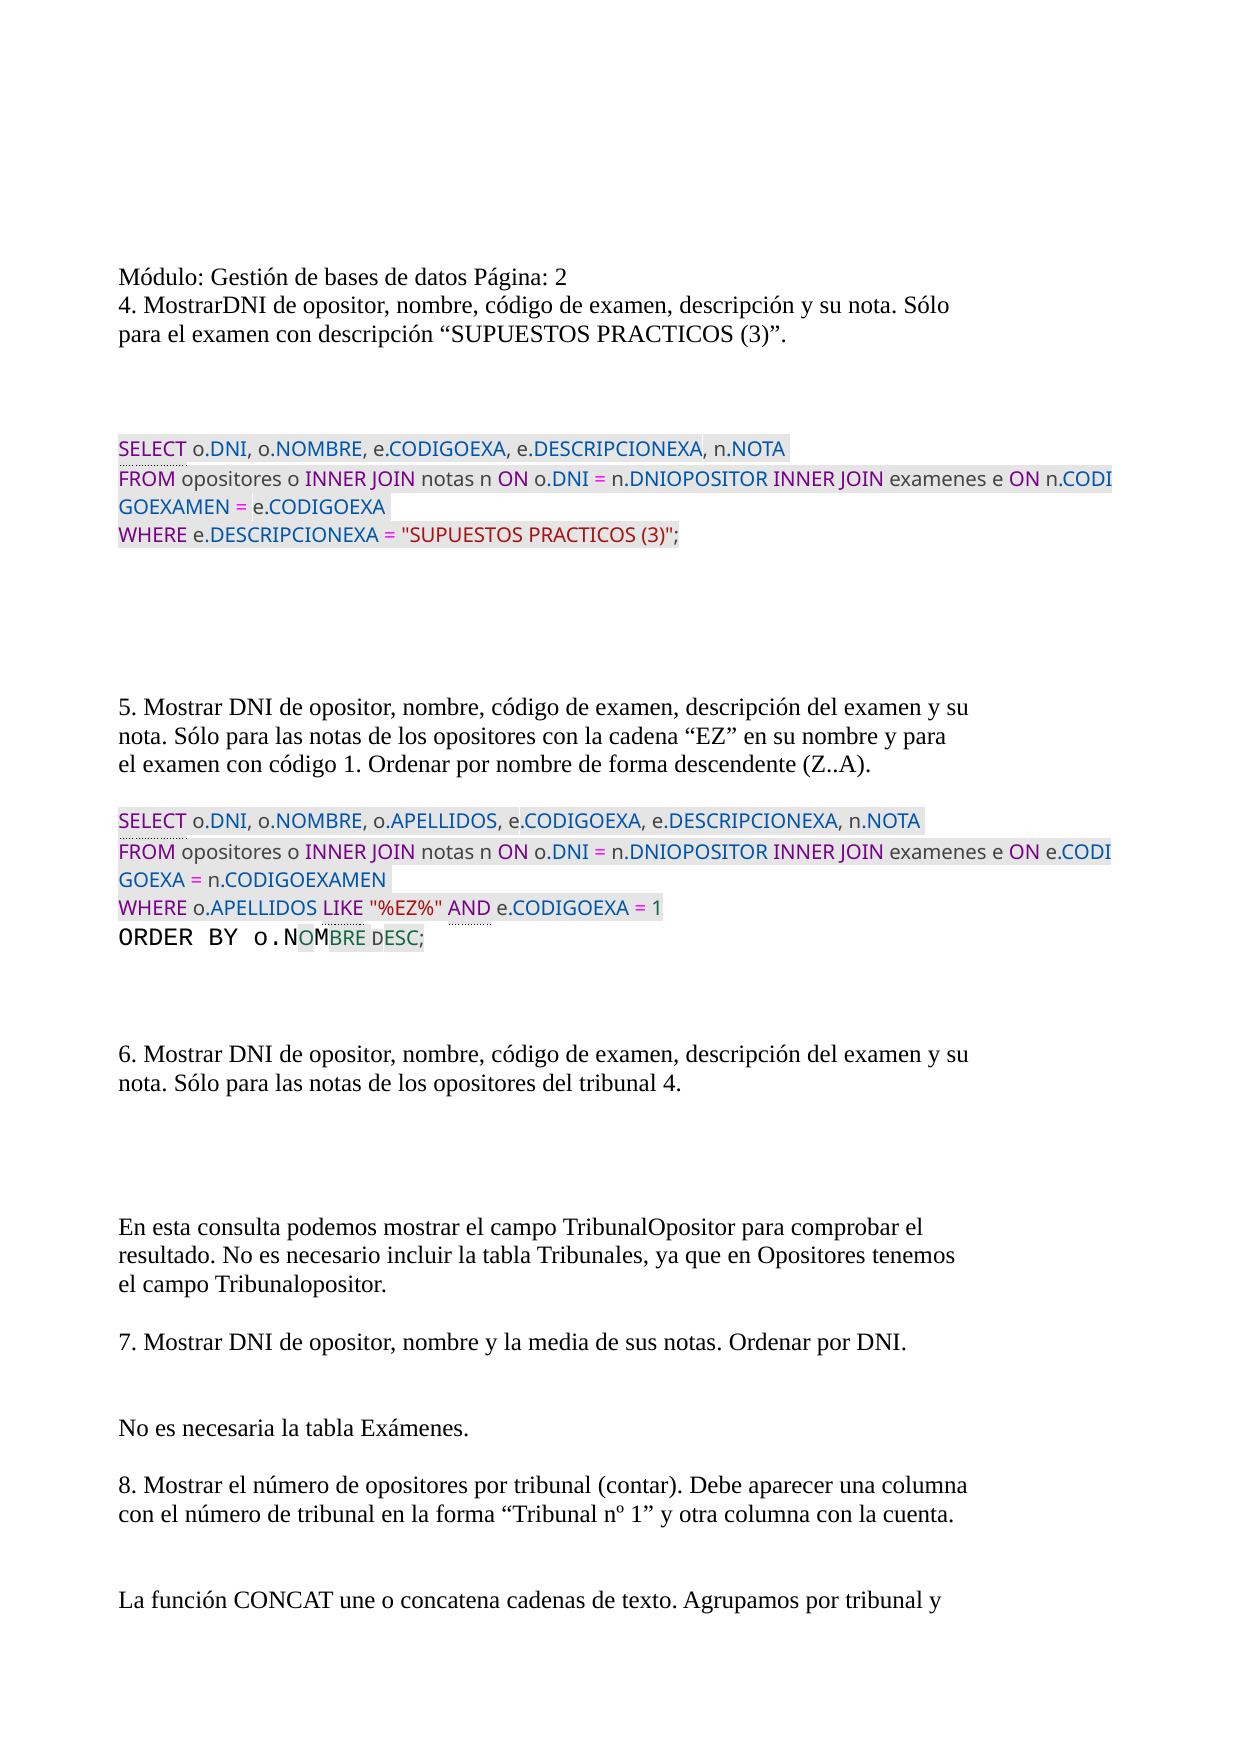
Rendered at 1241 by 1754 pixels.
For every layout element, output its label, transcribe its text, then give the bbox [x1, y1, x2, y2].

text FROM opositores o INNER JOIN notas n ON o.DNI = n.DNIOPOSITOR INNER JOIN examenes e ON e.CODIGOEXA = n.CODIGOEXAMEN [118, 838, 1122, 893]
text para el examen con descripción “SUPUESTOS PRACTICOS (3)”. [118, 319, 1122, 348]
text WHERE e.DESCRIPCIONEXA = "SUPUESTOS PRACTICOS (3)"; [118, 521, 1122, 548]
text nota. Sólo para las notas de los opositores del tribunal 4. [118, 1068, 1122, 1097]
text nota. Sólo para las notas de los opositores con la cadena “EZ” en su nombre y para [118, 721, 1122, 749]
text ORDER BY o.NOMBRE DESC; [118, 924, 1122, 953]
text 4. MostrarDNI de opositor, nombre, código de examen, descripción y su nota. Sólo [118, 291, 1122, 319]
text 6. Mostrar DNI de opositor, nombre, código de examen, descripción del examen y su [118, 1039, 1122, 1068]
text el examen con código 1. Ordenar por nombre de forma descendente (Z..A). [118, 749, 1122, 778]
text SELECT o.DNI, o.NOMBRE, e.CODIGOEXA, e.DESCRIPCIONEXA, n.NOTA [118, 434, 1122, 465]
text FROM opositores o INNER JOIN notas n ON o.DNI = n.DNIOPOSITOR INNER JOIN examenes e ON n.CODIGOEXAMEN = e.CODIGOEXA [118, 465, 1122, 521]
text En esta consulta podemos mostrar el campo TribunalOpositor para comprobar el [118, 1212, 1122, 1241]
text No es necesaria la tabla Exámenes. [118, 1413, 1122, 1442]
text 8. Mostrar el número de opositores por tribunal (contar). Debe aparecer una columna [118, 1471, 1122, 1499]
text 7. Mostrar DNI de opositor, nombre y la media de sus notas. Ordenar por DNI. [118, 1327, 1122, 1356]
text La función CONCAT une o concatena cadenas de texto. Agrupamos por tribunal y [118, 1586, 1122, 1614]
text SELECT o.DNI, o.NOMBRE, o.APELLIDOS, e.CODIGOEXA, e.DESCRIPCIONEXA, n.NOTA [118, 807, 1122, 838]
text Módulo: Gestión de bases de datos Página: 2 [118, 262, 1122, 291]
text con el número de tribunal en la forma “Tribunal nº 1” y otra columna con la cuenta. [118, 1499, 1122, 1528]
text el campo Tribunalopositor. [118, 1269, 1122, 1298]
text WHERE o.APELLIDOS LIKE "%EZ%" AND e.CODIGOEXA = 1 [118, 893, 1122, 924]
text resultado. No es necesario incluir la tabla Tribunales, ya que en Opositores tenemos [118, 1241, 1122, 1269]
text 5. Mostrar DNI de opositor, nombre, código de examen, descripción del examen y su [118, 692, 1122, 721]
